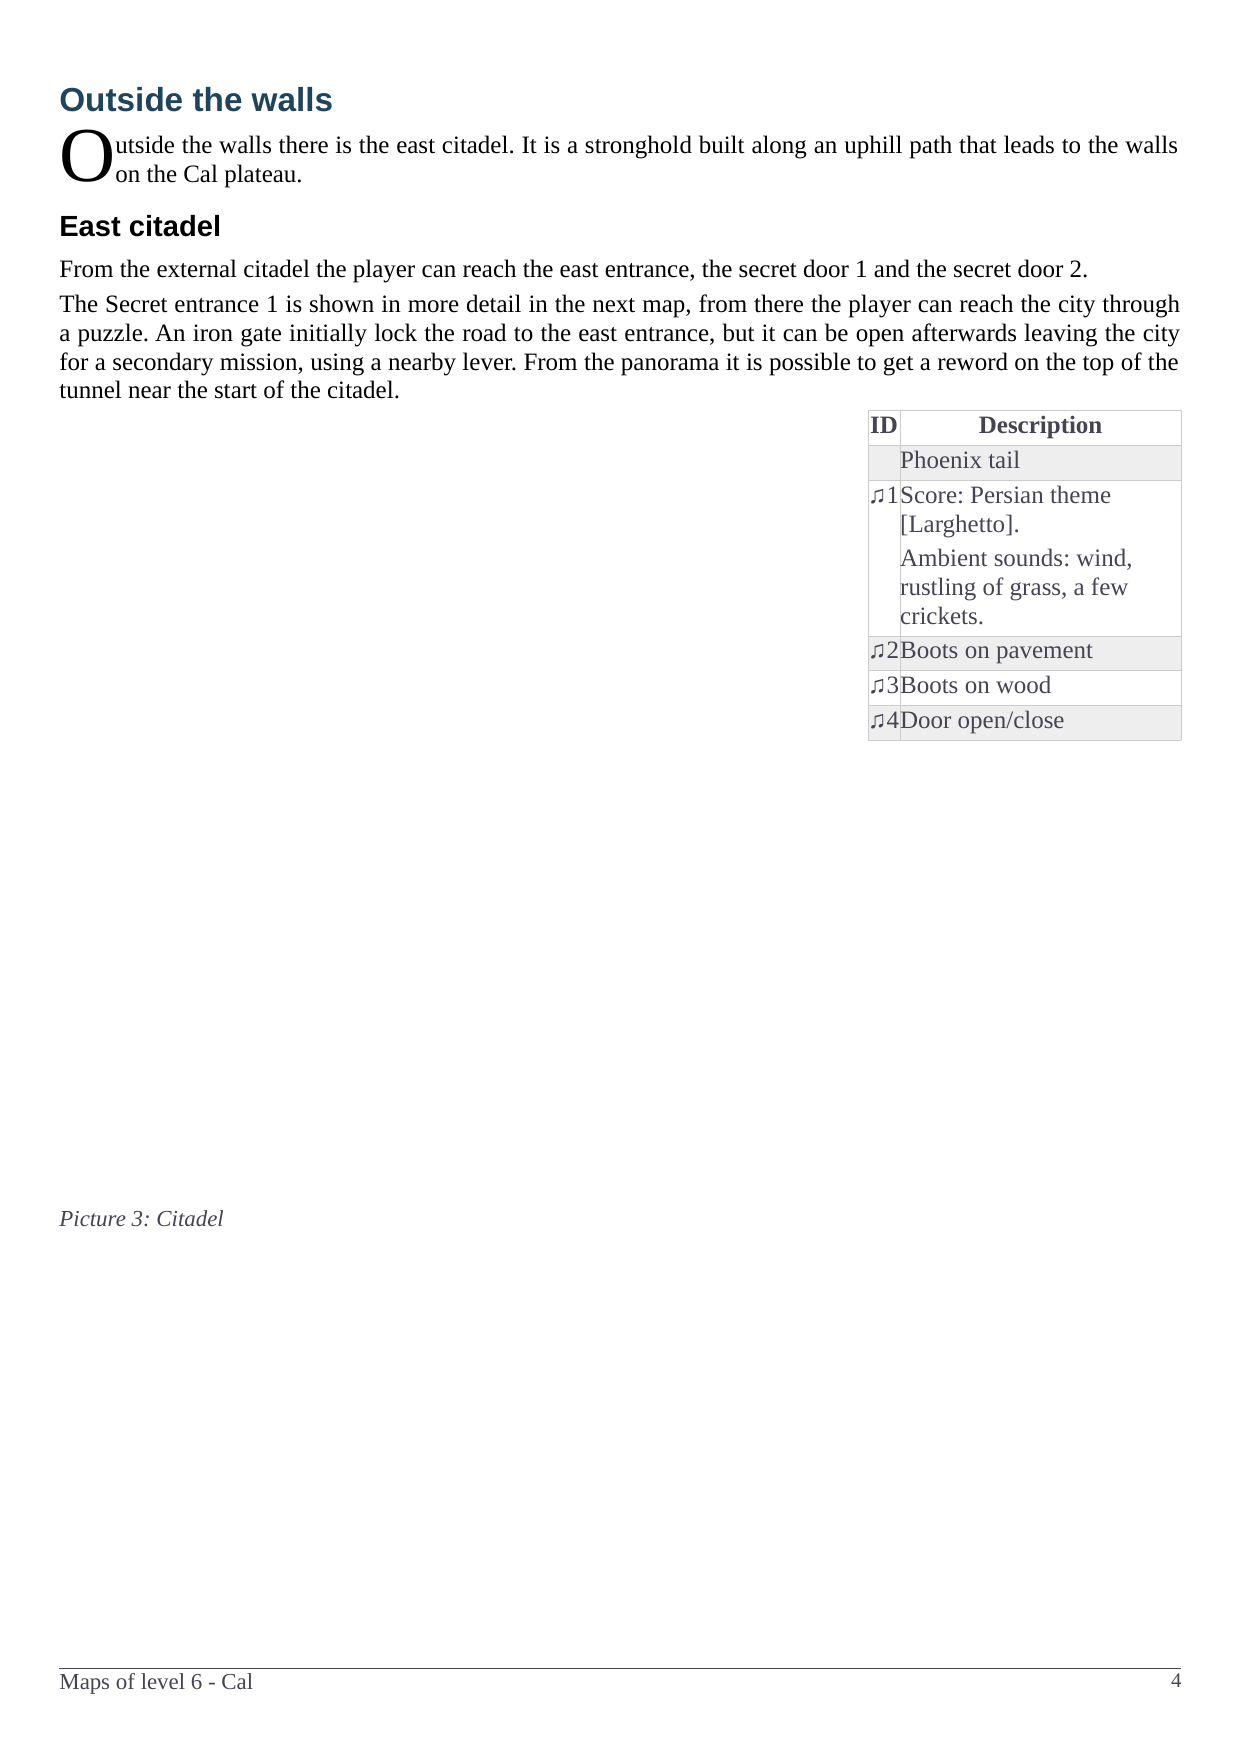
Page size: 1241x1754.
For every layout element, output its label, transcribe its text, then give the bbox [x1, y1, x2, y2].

table_cell ♫1 [869, 481, 900, 636]
text Outside the walls there is the east citadel. It is a stronghold built along an uphill path that leads to the walls on the Cal plateau. [59, 131, 1181, 188]
table_cell ♫3 [869, 671, 900, 705]
text The Secret entrance 1 is shown in more detail in the next map, from there the player can reach the city through a puzzle. An iron gate initially lock the road to the east entrance, but it can be open afterwards leaving the city for a secondary mission, using a nearby lever. From the panorama it is possible to get a reword on the top of the tunnel near the start of the citadel. [59, 289, 1181, 404]
subtitle East citadel [59, 208, 1181, 242]
text From the external citadel the player can reach the east entrance, the secret door 1 and the secret door 2. [59, 254, 1181, 283]
table_cell [869, 446, 900, 480]
table_cell Boots on wood [901, 671, 1181, 705]
table_header ID [869, 411, 900, 445]
table_header [850, 410, 1181, 1237]
table_cell Score: Persian theme [Larghetto]. Ambient sounds: wind, rustling of grass, a few crickets. [901, 481, 1181, 636]
table_header [59, 410, 850, 1237]
table_cell Door open/close [901, 706, 1181, 740]
subtitle Outside the walls [59, 80, 1181, 118]
table_header [64, 1212, 70, 1219]
table_cell Boots on pavement [901, 637, 1181, 670]
table_header Description [901, 411, 1181, 445]
table_cell ♫4 [869, 706, 900, 740]
table_cell ♫2 [869, 637, 900, 670]
table_cell Phoenix tail [901, 446, 1181, 480]
